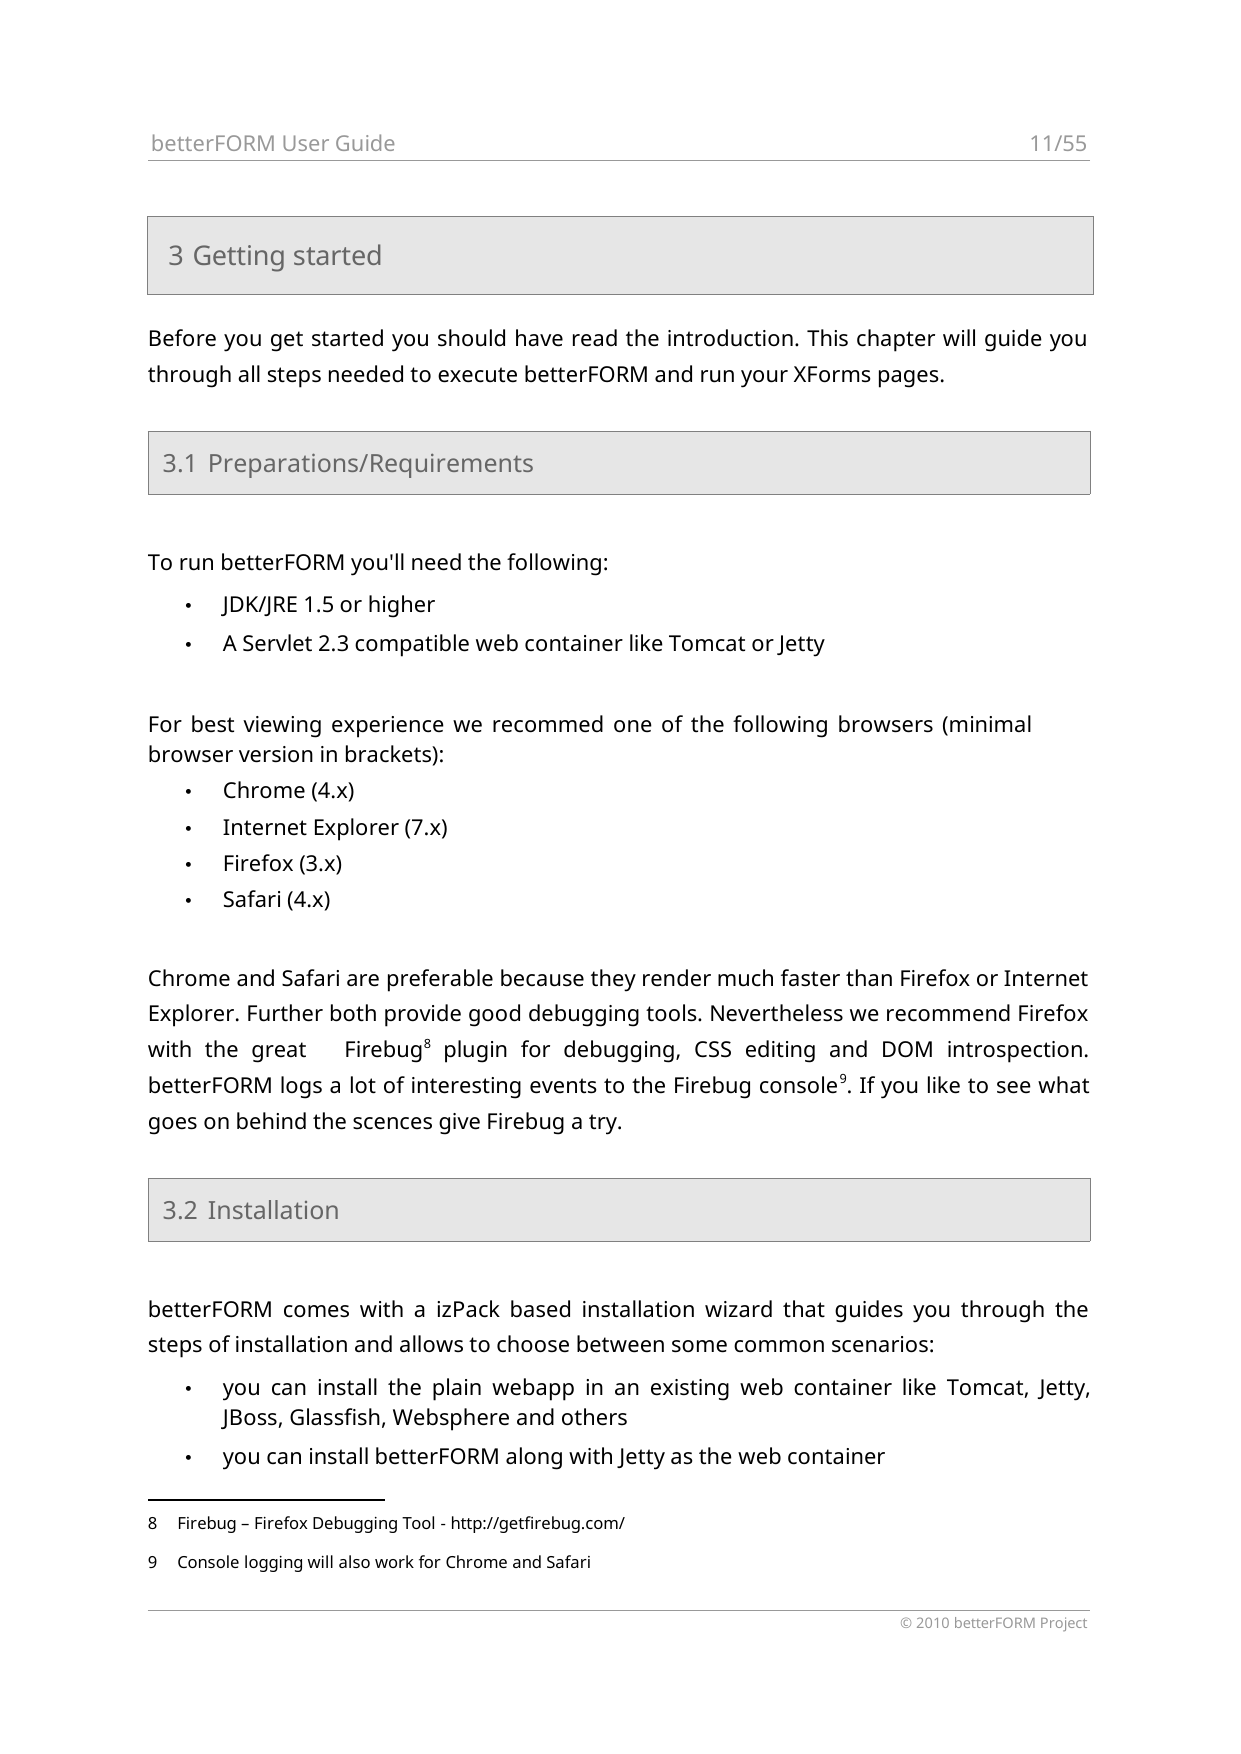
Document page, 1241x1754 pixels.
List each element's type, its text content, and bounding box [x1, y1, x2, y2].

list Safari (4.x) [185, 884, 1034, 914]
subtitle Getting started [148, 217, 1093, 294]
list you can install betterFORM along with Jetty as the web container [185, 1441, 1093, 1471]
list JDK/JRE 1.5 or higher [185, 588, 1032, 618]
text Firebug – Firefox Debugging Tool - http://getfirebug.com/ [148, 1512, 1093, 1534]
list A Servlet 2.3 compatible web container like Tomcat or Jetty [185, 627, 1032, 657]
list Chrome (4.x) [185, 775, 1034, 805]
list you can install the plain webapp in an existing web container like Tomcat, Jetty, JBoss, Glassfish, Websphere and others [185, 1372, 1093, 1432]
text For best viewing experience we recommed one of the following browsers (minimal browser version in brackets): [148, 709, 1034, 769]
subtitle Preparations/Requirements [149, 432, 1090, 494]
text Before you get started you should have read the introduction. This chapter will guide you through all steps needed to execute betterFORM and run your XForms pages. [148, 323, 1090, 389]
list Firefox (3.x) [185, 848, 1034, 878]
text Console logging will also work for Chrome and Safari [148, 1551, 1093, 1574]
text To run betterFORM you'll need the following: [148, 546, 1090, 576]
list Internet Explorer (7.x) [185, 811, 1034, 841]
text Chrome and Safari are preferable because they render much faster than Firefox or Internet Explorer. Further both provide good debugging tools. Nevertheless we recommend Firefox with the great Firebug plugin for debugging, CSS editing and DOM introspection. betterFORM logs a lot of interesting events to the Firebug console. If you like to see what goes on behind the scences give Firebug a try. [148, 962, 1090, 1136]
subtitle Installation [149, 1179, 1090, 1241]
text betterFORM comes with a izPack based installation wizard that guides you through the steps of installation and allows to choose between some common scenarios: [148, 1293, 1090, 1359]
